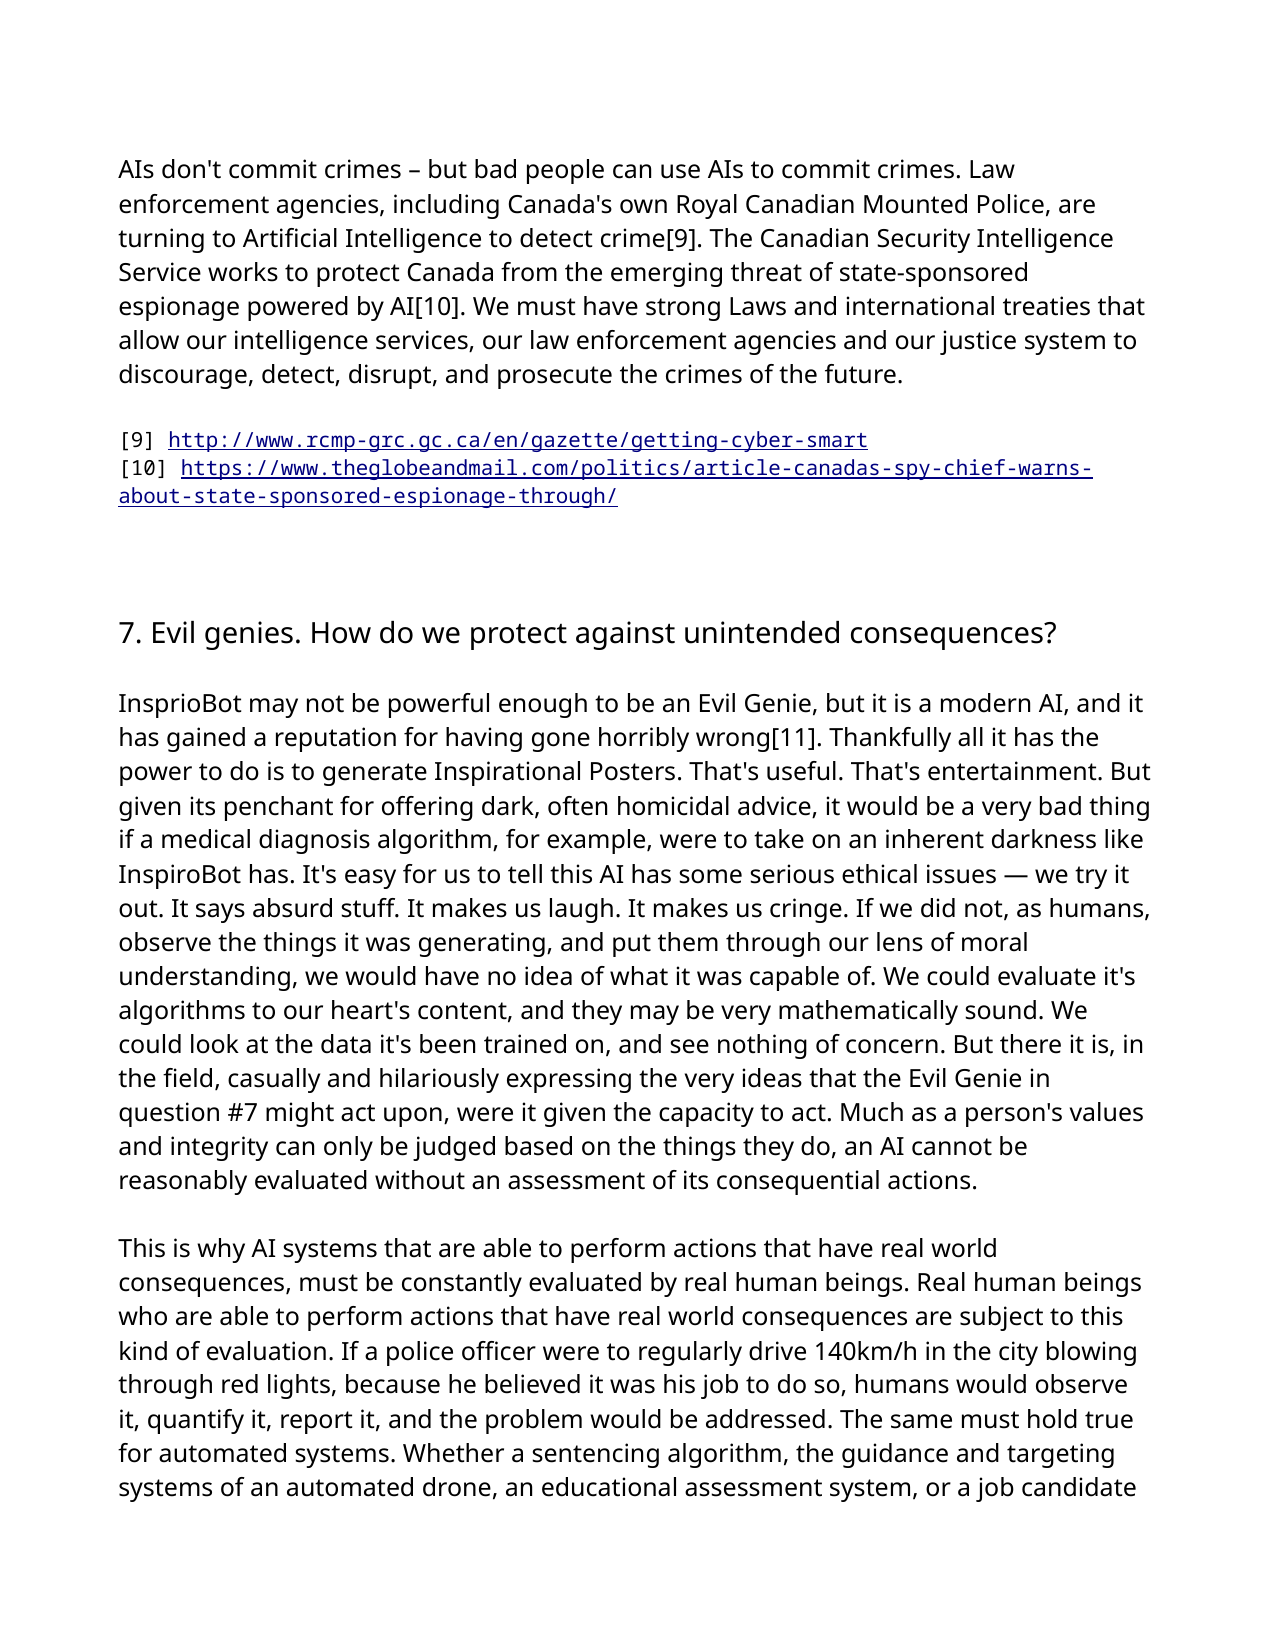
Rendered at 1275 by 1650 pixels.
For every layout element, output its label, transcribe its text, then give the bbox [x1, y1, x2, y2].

text InsprioBot may not be powerful enough to be an Evil Genie, but it is a modern AI, and it has gained a reputation for having gone horribly wrong[11]. Thankfully all it has the power to do is to generate Inspirational Posters. That's useful. That's entertainment. But given its penchant for offering dark, often homicidal advice, it would be a very bad thing if a medical diagnosis algorithm, for example, were to take on an inherent darkness like InspiroBot has. It's easy for us to tell this AI has some serious ethical issues — we try it out. It says absurd stuff. It makes us laugh. It makes us cringe. If we did not, as humans, observe the things it was generating, and put them through our lens of moral understanding, we would have no idea of what it was capable of. We could evaluate it's algorithms to our heart's content, and they may be very mathematically sound. We could look at the data it's been trained on, and see nothing of concern. But there it is, in the field, casually and hilariously expressing the very ideas that the Evil Genie in question #7 might act upon, were it given the capacity to act. Much as a person's values and integrity can only be judged based on the things they do, an AI cannot be reasonably evaluated without an assessment of its consequential actions. [118, 686, 1157, 1197]
text [10] https://www.theglobeandmail.com/politics/article-canadas-spy-chief-warns-about-state-sponsored-espionage-through/ [118, 453, 1157, 510]
text AIs don't commit crimes – but bad people can use AIs to commit crimes. Law enforcement agencies, including Canada's own Royal Canadian Mounted Police, are turning to Artificial Intelligence to detect crime[9]. The Canadian Security Intelligence Service works to protect Canada from the emerging threat of state-sponsored espionage powered by AI[10]. We must have strong Laws and international treaties that allow our intelligence services, our law enforcement agencies and our justice system to discourage, detect, disrupt, and prosecute the crimes of the future. [118, 152, 1157, 391]
text [9] http://www.rcmp-grc.gc.ca/en/gazette/getting-cyber-smart [118, 425, 1157, 453]
text This is why AI systems that are able to perform actions that have real world consequences, must be constantly evaluated by real human beings. Real human beings who are able to perform actions that have real world consequences are subject to this kind of evaluation. If a police officer were to regularly drive 140km/h in the city blowing through red lights, because he believed it was his job to do so, humans would observe it, quantify it, report it, and the problem would be addressed. The same must hold true for automated systems. Whether a sentencing algorithm, the guidance and targeting systems of an automated drone, an educational assessment system, or a job candidate [118, 1231, 1157, 1503]
text 7. Evil genies. How do we protect against unintended consequences? [118, 612, 1157, 652]
